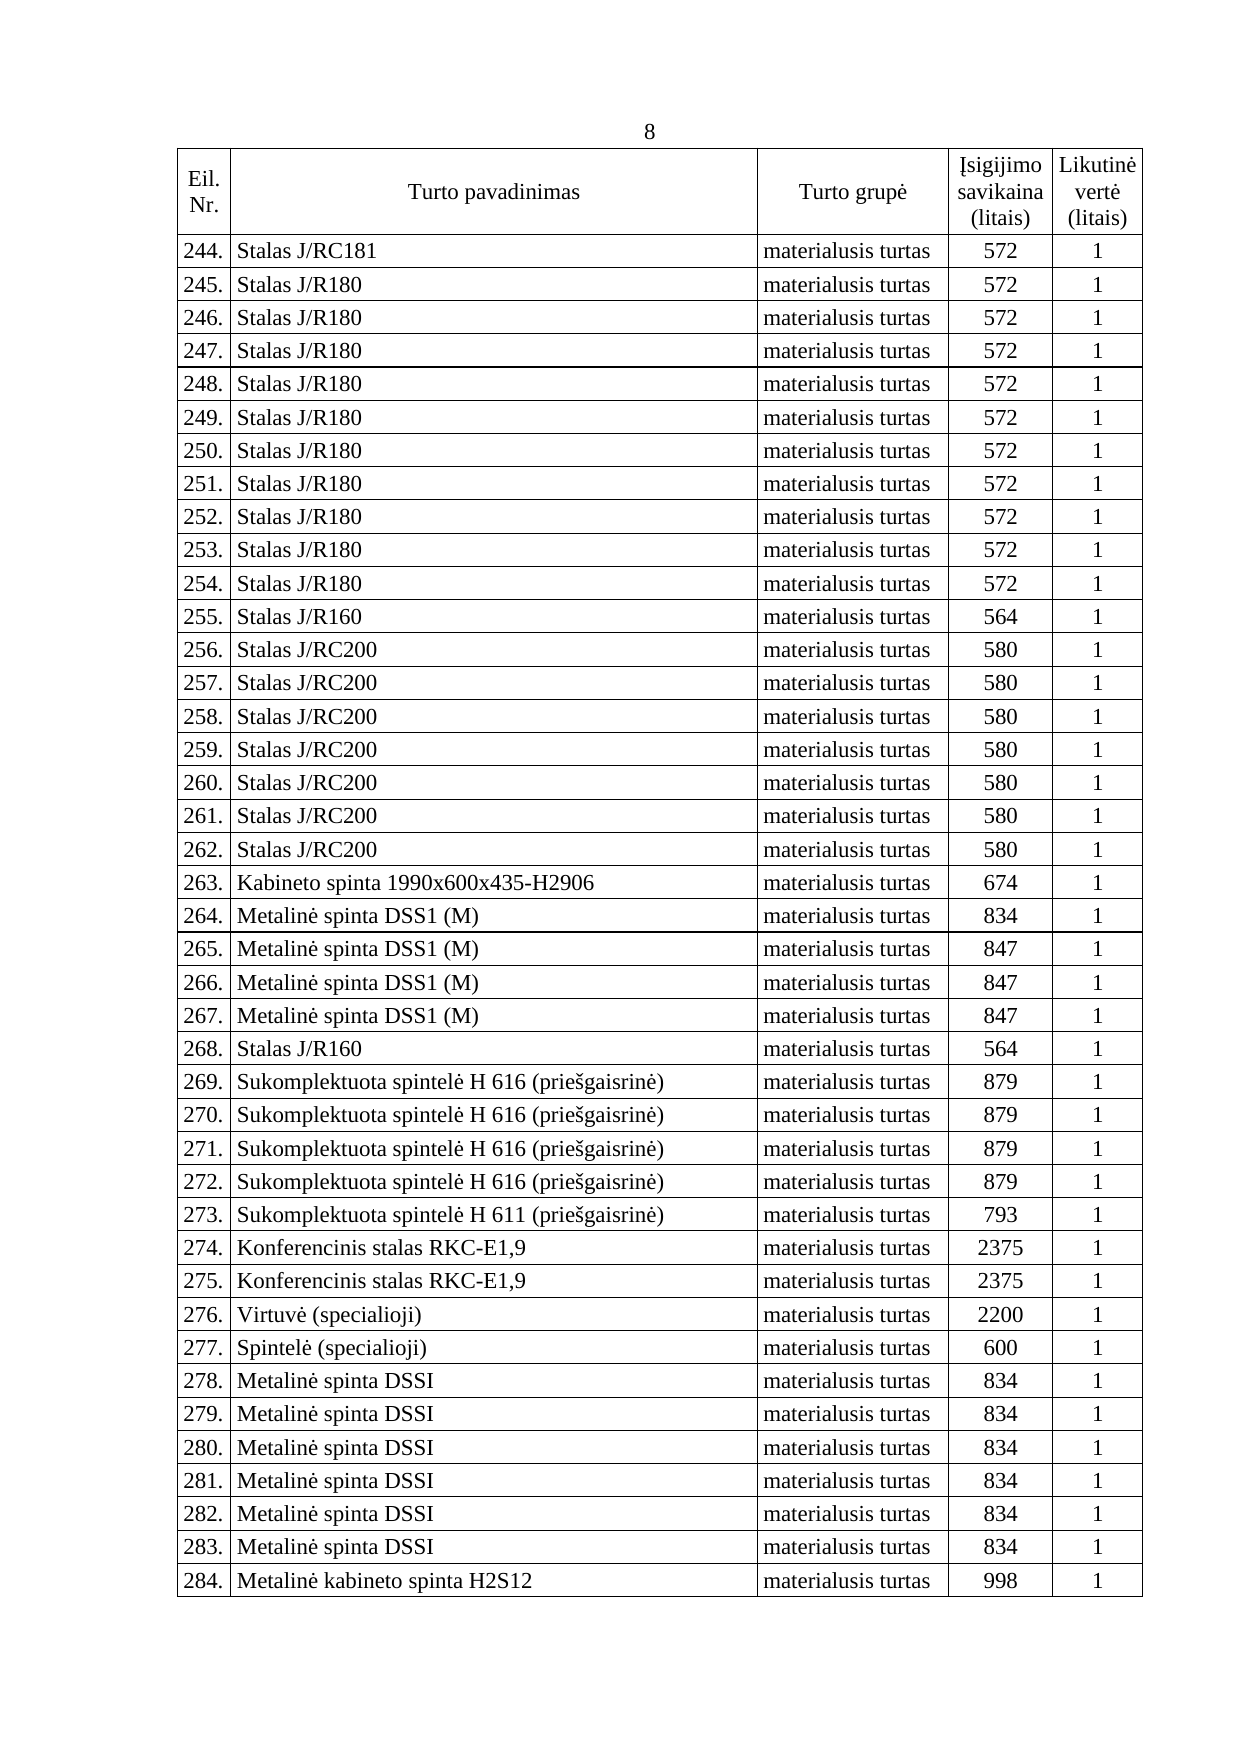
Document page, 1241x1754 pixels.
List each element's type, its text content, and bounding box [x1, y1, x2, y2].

table_cell Stalas J/RC200 [231, 667, 757, 699]
table_cell 1 [1053, 1497, 1142, 1529]
table_cell 572 [949, 467, 1052, 499]
table_cell Stalas J/RC200 [231, 800, 757, 832]
table_cell 600 [949, 1331, 1052, 1363]
table_cell 847 [949, 999, 1052, 1031]
table_cell 580 [949, 833, 1052, 865]
table_cell 1 [1053, 1431, 1142, 1463]
table_cell materialusis turtas [758, 235, 948, 267]
table_cell 793 [949, 1198, 1052, 1230]
table_cell materialusis turtas [758, 500, 948, 533]
table_cell 572 [949, 301, 1052, 333]
table_cell 272. [178, 1165, 230, 1197]
table_cell 1 [1053, 334, 1142, 366]
table_cell 274. [178, 1231, 230, 1264]
table_cell materialusis turtas [758, 1497, 948, 1529]
table_cell materialusis turtas [758, 368, 948, 400]
table_cell materialusis turtas [758, 1398, 948, 1430]
table_cell Stalas J/R180 [231, 434, 757, 466]
table_cell 572 [949, 534, 1052, 566]
table_cell 1 [1053, 534, 1142, 566]
table_cell 1 [1053, 1165, 1142, 1197]
table_cell Metalinė spinta DSSI [231, 1464, 757, 1496]
table_cell 580 [949, 667, 1052, 699]
table_cell 2200 [949, 1298, 1052, 1330]
table_cell 1 [1053, 1398, 1142, 1430]
table_cell materialusis turtas [758, 766, 948, 798]
table_cell 564 [949, 600, 1052, 632]
table_cell 245. [178, 268, 230, 300]
table_cell materialusis turtas [758, 1364, 948, 1397]
table_cell 248. [178, 368, 230, 400]
table_cell 273. [178, 1198, 230, 1230]
table_cell 262. [178, 833, 230, 865]
table_cell 847 [949, 933, 1052, 964]
table_cell 263. [178, 866, 230, 898]
table_cell Spintelė (specialioji) [231, 1331, 757, 1363]
table_cell 1 [1053, 500, 1142, 533]
table_cell Metalinė spinta DSS1 (M) [231, 899, 757, 931]
table_cell 564 [949, 1032, 1052, 1064]
table_cell 834 [949, 1497, 1052, 1529]
table_cell materialusis turtas [758, 1265, 948, 1297]
table_cell 281. [178, 1464, 230, 1496]
table_cell materialusis turtas [758, 600, 948, 632]
table_cell materialusis turtas [758, 1431, 948, 1463]
table_header Įsigijimo savikaina (litais) [949, 149, 1052, 233]
table_cell 1 [1053, 1298, 1142, 1330]
table_cell 580 [949, 733, 1052, 765]
table_cell materialusis turtas [758, 1165, 948, 1197]
table_cell 572 [949, 401, 1052, 433]
table_cell 283. [178, 1531, 230, 1563]
table_cell 580 [949, 800, 1052, 832]
table_cell 280. [178, 1431, 230, 1463]
table_cell 1 [1053, 1265, 1142, 1297]
table_cell materialusis turtas [758, 700, 948, 732]
table_cell 1 [1053, 866, 1142, 898]
table_cell materialusis turtas [758, 534, 948, 566]
table_cell Stalas J/R180 [231, 334, 757, 366]
table_cell 271. [178, 1132, 230, 1164]
table_cell materialusis turtas [758, 467, 948, 499]
table_cell 276. [178, 1298, 230, 1330]
table_cell 1 [1053, 1364, 1142, 1397]
table_cell 254. [178, 567, 230, 599]
table_cell 879 [949, 1099, 1052, 1131]
table_cell 834 [949, 1364, 1052, 1397]
table_cell 572 [949, 500, 1052, 533]
table_cell 1 [1053, 1065, 1142, 1097]
table_cell 257. [178, 667, 230, 699]
table_cell 1 [1053, 600, 1142, 632]
table_cell 1 [1053, 633, 1142, 666]
table_cell Metalinė spinta DSS1 (M) [231, 966, 757, 998]
table_cell materialusis turtas [758, 866, 948, 898]
table_cell Metalinė spinta DSSI [231, 1364, 757, 1397]
table_cell 1 [1053, 766, 1142, 798]
table_cell materialusis turtas [758, 1564, 948, 1596]
table_cell materialusis turtas [758, 268, 948, 300]
table_cell 1 [1053, 1132, 1142, 1164]
table_cell 282. [178, 1497, 230, 1529]
table_cell Stalas J/R180 [231, 368, 757, 400]
table_cell materialusis turtas [758, 1531, 948, 1563]
table_cell Stalas J/RC181 [231, 235, 757, 267]
table_header Eil. Nr. [178, 149, 230, 233]
table_cell materialusis turtas [758, 800, 948, 832]
table_cell materialusis turtas [758, 633, 948, 666]
table_cell materialusis turtas [758, 1464, 948, 1496]
table_cell 1 [1053, 434, 1142, 466]
table_cell 1 [1053, 966, 1142, 998]
table_cell materialusis turtas [758, 667, 948, 699]
table_cell 246. [178, 301, 230, 333]
table_cell Konferencinis stalas RKC-E1,9 [231, 1231, 757, 1264]
table_cell Stalas J/RC200 [231, 766, 757, 798]
table_cell Stalas J/RC200 [231, 700, 757, 732]
table_cell 255. [178, 600, 230, 632]
table_cell 1 [1053, 1032, 1142, 1064]
table_cell 269. [178, 1065, 230, 1097]
table_cell Stalas J/R180 [231, 467, 757, 499]
table_cell 277. [178, 1331, 230, 1363]
table_cell materialusis turtas [758, 1032, 948, 1064]
table_cell 1 [1053, 1331, 1142, 1363]
table_cell 1 [1053, 1531, 1142, 1563]
table_cell 998 [949, 1564, 1052, 1596]
table_cell 572 [949, 268, 1052, 300]
table_cell 572 [949, 368, 1052, 400]
table_cell 1 [1053, 301, 1142, 333]
table_cell 1 [1053, 368, 1142, 400]
table_cell Sukomplektuota spintelė H 616 (priešgaisrinė) [231, 1165, 757, 1197]
table_cell 253. [178, 534, 230, 566]
table_cell 847 [949, 966, 1052, 998]
table_cell materialusis turtas [758, 1198, 948, 1230]
table_cell 279. [178, 1398, 230, 1430]
table_cell 674 [949, 866, 1052, 898]
table_cell materialusis turtas [758, 334, 948, 366]
table_cell 1 [1053, 933, 1142, 964]
table_cell 259. [178, 733, 230, 765]
table_cell 278. [178, 1364, 230, 1397]
table_cell 1 [1053, 899, 1142, 931]
table_cell 1 [1053, 700, 1142, 732]
table_cell 580 [949, 700, 1052, 732]
table_cell 266. [178, 966, 230, 998]
table_cell materialusis turtas [758, 733, 948, 765]
table_cell 270. [178, 1099, 230, 1131]
table_cell 580 [949, 766, 1052, 798]
table_cell 1 [1053, 800, 1142, 832]
table_cell 1 [1053, 467, 1142, 499]
table_cell Kabineto spinta 1990x600x435-H2906 [231, 866, 757, 898]
table_cell Metalinė spinta DSS1 (M) [231, 933, 757, 964]
table_cell 1 [1053, 235, 1142, 267]
table_cell 1 [1053, 1198, 1142, 1230]
table_cell 275. [178, 1265, 230, 1297]
table_cell 572 [949, 235, 1052, 267]
table_cell materialusis turtas [758, 1099, 948, 1131]
table_cell 1 [1053, 1464, 1142, 1496]
table_cell 2375 [949, 1265, 1052, 1297]
table_cell 572 [949, 334, 1052, 366]
table_cell materialusis turtas [758, 567, 948, 599]
table_cell Konferencinis stalas RKC-E1,9 [231, 1265, 757, 1297]
table_cell Stalas J/R180 [231, 534, 757, 566]
table_cell 249. [178, 401, 230, 433]
table_cell 265. [178, 933, 230, 964]
table_cell 264. [178, 899, 230, 931]
table_cell 1 [1053, 268, 1142, 300]
table_cell Stalas J/R180 [231, 268, 757, 300]
table_cell 251. [178, 467, 230, 499]
table_cell 260. [178, 766, 230, 798]
table_cell 1 [1053, 999, 1142, 1031]
table_cell 256. [178, 633, 230, 666]
table_cell 572 [949, 567, 1052, 599]
table_cell 252. [178, 500, 230, 533]
table_cell materialusis turtas [758, 966, 948, 998]
table_cell Metalinė spinta DSSI [231, 1431, 757, 1463]
table_header Turto pavadinimas [231, 149, 757, 233]
table_cell 879 [949, 1065, 1052, 1097]
table_cell materialusis turtas [758, 434, 948, 466]
table_cell 1 [1053, 667, 1142, 699]
table_cell 284. [178, 1564, 230, 1596]
table_cell 258. [178, 700, 230, 732]
table_cell Sukomplektuota spintelė H 616 (priešgaisrinė) [231, 1099, 757, 1131]
table_cell 879 [949, 1165, 1052, 1197]
table_cell materialusis turtas [758, 1231, 948, 1264]
table_cell 2375 [949, 1231, 1052, 1264]
table_cell 834 [949, 1431, 1052, 1463]
table_cell materialusis turtas [758, 401, 948, 433]
table_cell materialusis turtas [758, 301, 948, 333]
table_cell 261. [178, 800, 230, 832]
table_cell 1 [1053, 1231, 1142, 1264]
table_cell 1 [1053, 833, 1142, 865]
table_cell 1 [1053, 1564, 1142, 1596]
table_cell Stalas J/R160 [231, 600, 757, 632]
table_header Likutinė vertė (litais) [1053, 149, 1142, 233]
table_cell Stalas J/R180 [231, 401, 757, 433]
table_cell Metalinė spinta DSS1 (M) [231, 999, 757, 1031]
table_cell materialusis turtas [758, 1132, 948, 1164]
table_cell Sukomplektuota spintelė H 616 (priešgaisrinė) [231, 1132, 757, 1164]
table_cell 250. [178, 434, 230, 466]
table_cell 580 [949, 633, 1052, 666]
table_cell Virtuvė (specialioji) [231, 1298, 757, 1330]
table_cell 572 [949, 434, 1052, 466]
table_cell 1 [1053, 567, 1142, 599]
table_cell materialusis turtas [758, 933, 948, 964]
table_cell 267. [178, 999, 230, 1031]
table_cell materialusis turtas [758, 1331, 948, 1363]
table_cell Stalas J/RC200 [231, 733, 757, 765]
table_cell Metalinė spinta DSSI [231, 1398, 757, 1430]
table_cell 879 [949, 1132, 1052, 1164]
table_cell materialusis turtas [758, 999, 948, 1031]
table_cell 1 [1053, 1099, 1142, 1131]
table_cell materialusis turtas [758, 899, 948, 931]
table_cell Stalas J/RC200 [231, 833, 757, 865]
table_header Turto grupė [758, 149, 948, 233]
table_cell Metalinė spinta DSSI [231, 1531, 757, 1563]
table_cell 1 [1053, 401, 1142, 433]
table_cell 1 [1053, 733, 1142, 765]
table_cell 268. [178, 1032, 230, 1064]
table_cell Sukomplektuota spintelė H 611 (priešgaisrinė) [231, 1198, 757, 1230]
table_cell Metalinė kabineto spinta H2S12 [231, 1564, 757, 1596]
table_cell Stalas J/RC200 [231, 633, 757, 666]
table_cell 244. [178, 235, 230, 267]
table_cell materialusis turtas [758, 1065, 948, 1097]
table_cell Sukomplektuota spintelė H 616 (priešgaisrinė) [231, 1065, 757, 1097]
table_cell 834 [949, 1464, 1052, 1496]
table_cell 834 [949, 1398, 1052, 1430]
table_cell Stalas J/R180 [231, 500, 757, 533]
table_cell 247. [178, 334, 230, 366]
table_cell Stalas J/R160 [231, 1032, 757, 1064]
table_cell 834 [949, 899, 1052, 931]
table_cell materialusis turtas [758, 833, 948, 865]
table_cell Stalas J/R180 [231, 567, 757, 599]
table_cell Metalinė spinta DSSI [231, 1497, 757, 1529]
table_cell materialusis turtas [758, 1298, 948, 1330]
table_cell 834 [949, 1531, 1052, 1563]
table_cell Stalas J/R180 [231, 301, 757, 333]
